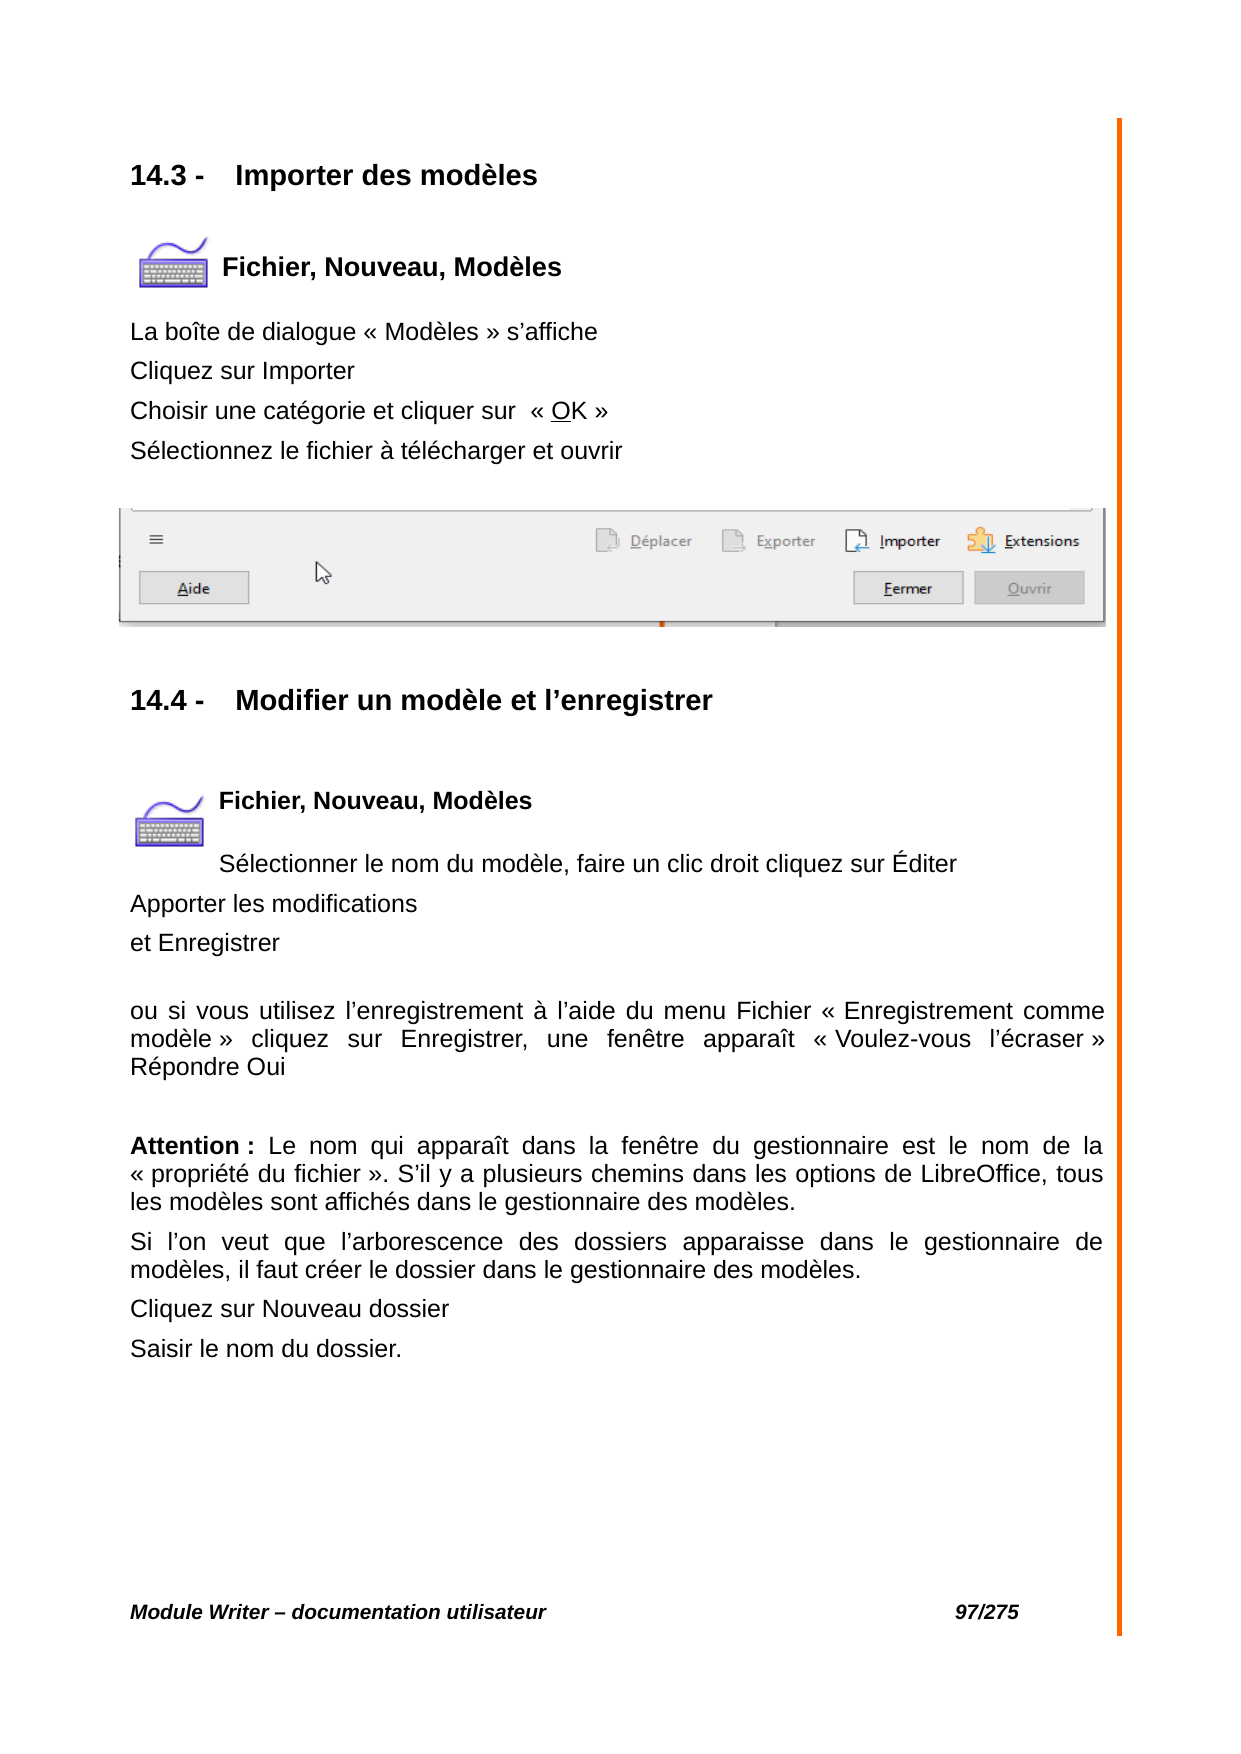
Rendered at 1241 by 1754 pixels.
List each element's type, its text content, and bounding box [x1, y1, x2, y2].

text Sélectionnez le fichier à télécharger et ouvrir [130, 437, 1105, 464]
text Apporter les modifications [130, 889, 1105, 917]
text Sélectionner le nom du modèle, faire un clic droit cliquez sur Éditer [130, 850, 1105, 878]
text Si l’on veut que l’arborescence des dossiers apparaisse dans le gestionnaire de modèles, il faut créer le dossier dans le gestionnaire des modèles. [130, 1227, 1105, 1283]
text Cliquez sur Nouveau dossier [130, 1295, 1105, 1323]
text ou si vous utilisez l’enregistrement à l’aide du menu Fichier « Enregistrement comme modèle » cliquez sur Enregistrer, une fenêtre apparaît « Voulez-vous l’écraser » Répondre Oui [130, 997, 1105, 1081]
text La boîte de dialogue « Modèles » s’affiche [130, 317, 1105, 345]
text Cliquez sur Importer [130, 357, 1105, 385]
text Fichier, Nouveau, Modèles [210, 252, 1105, 282]
picture [118, 508, 1106, 627]
subtitle Modifier un modèle et l’enregistrer [130, 684, 1105, 717]
picture [132, 785, 207, 861]
text Attention : Le nom qui apparaît dans la fenêtre du gestionnaire est le nom de la « propriété du fichier ». S’il y a plusieurs chemins dans les options de LibreOffice, tous les modèles sont affichés dans le gestionnaire des modèles. [130, 1132, 1105, 1216]
subtitle Importer des modèles [130, 159, 1105, 192]
text Fichier, Nouveau, Modèles [207, 786, 1105, 814]
picture [135, 226, 210, 302]
text Choisir une catégorie et cliquer sur « OK » [130, 397, 1105, 425]
text et Enregistrer [130, 929, 1105, 957]
text Saisir le nom du dossier. [130, 1335, 1105, 1363]
